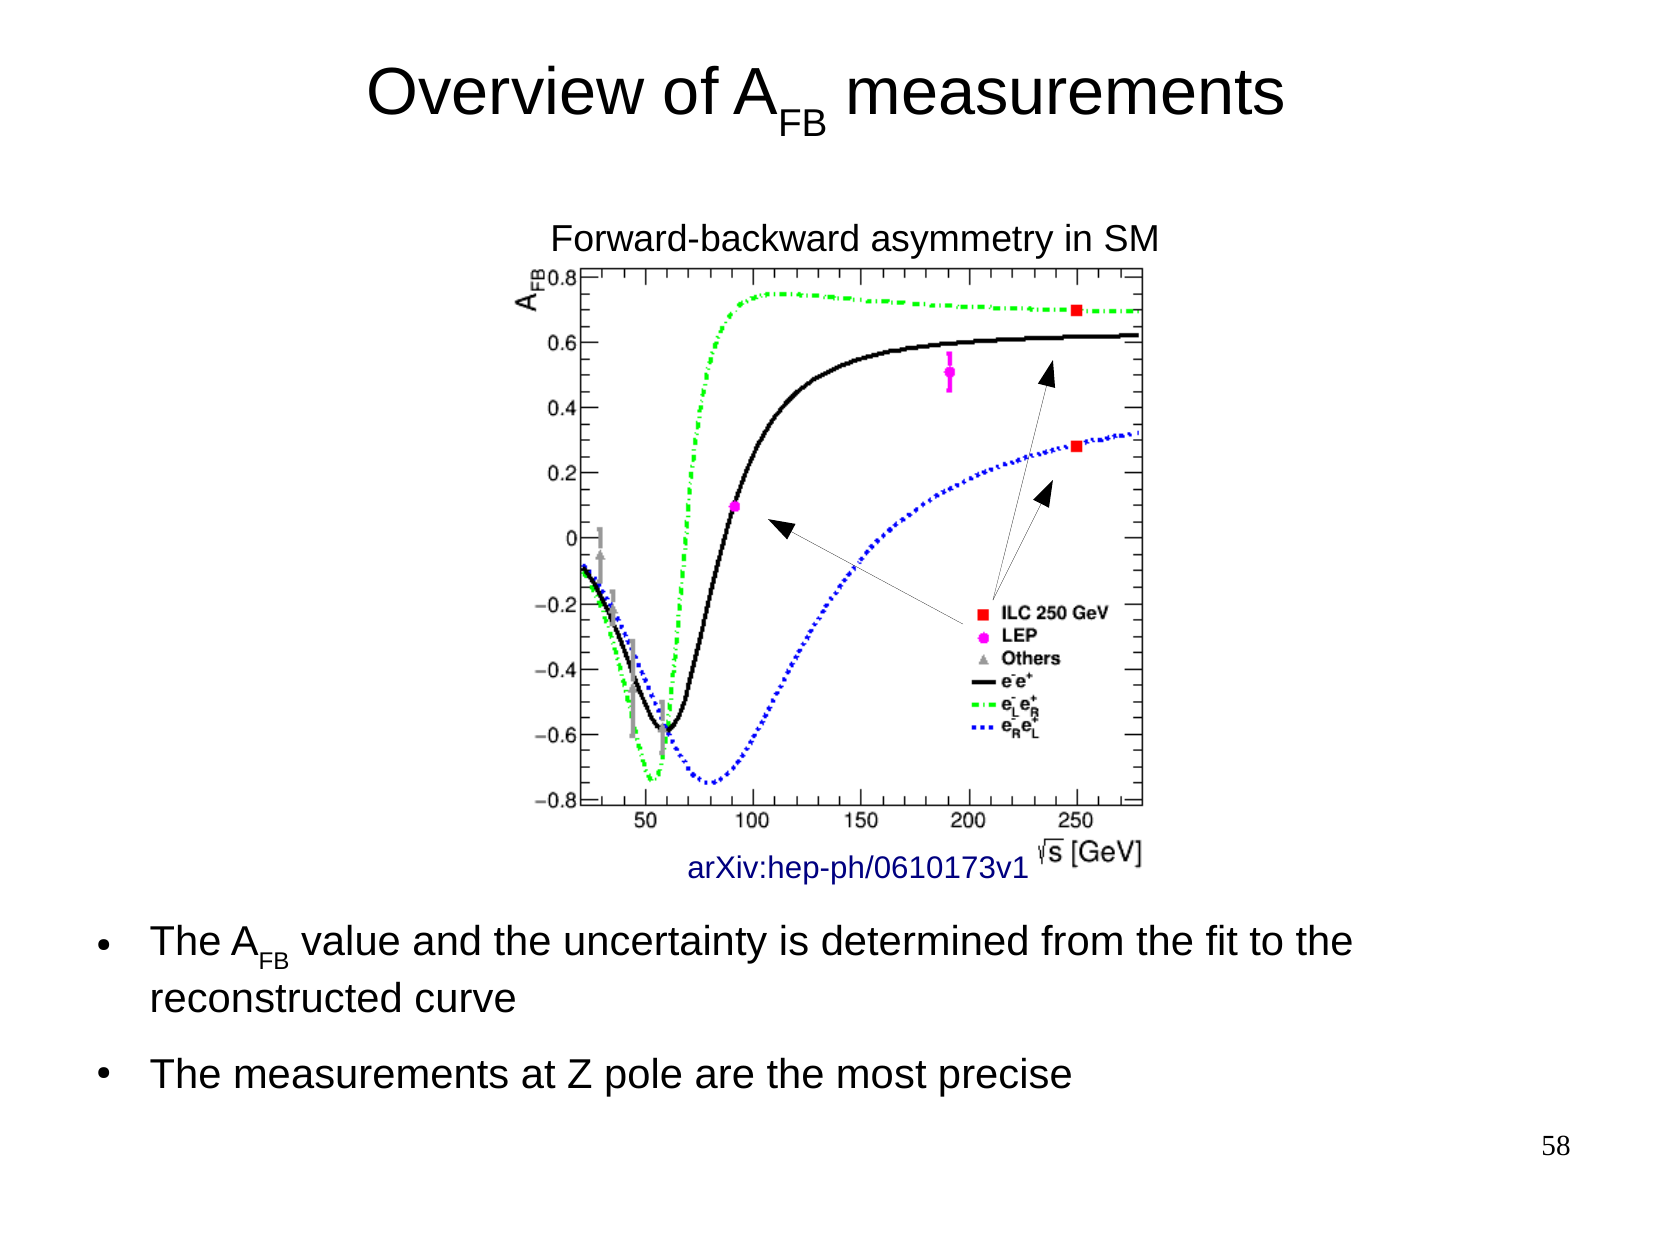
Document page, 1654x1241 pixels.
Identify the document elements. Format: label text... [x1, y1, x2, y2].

list The AFB value and the uncertainty is determined from the fit to the reconstructed curve The measurements at Z pole are the most precise [78, 918, 1571, 1197]
text_box Forward-backward asymmetry in SM [535, 210, 1176, 267]
text_box arXiv:hep-ph/0610173v1 [663, 843, 1054, 893]
picture [512, 255, 1161, 871]
title Overview of AFB measurements [82, 49, 1571, 151]
